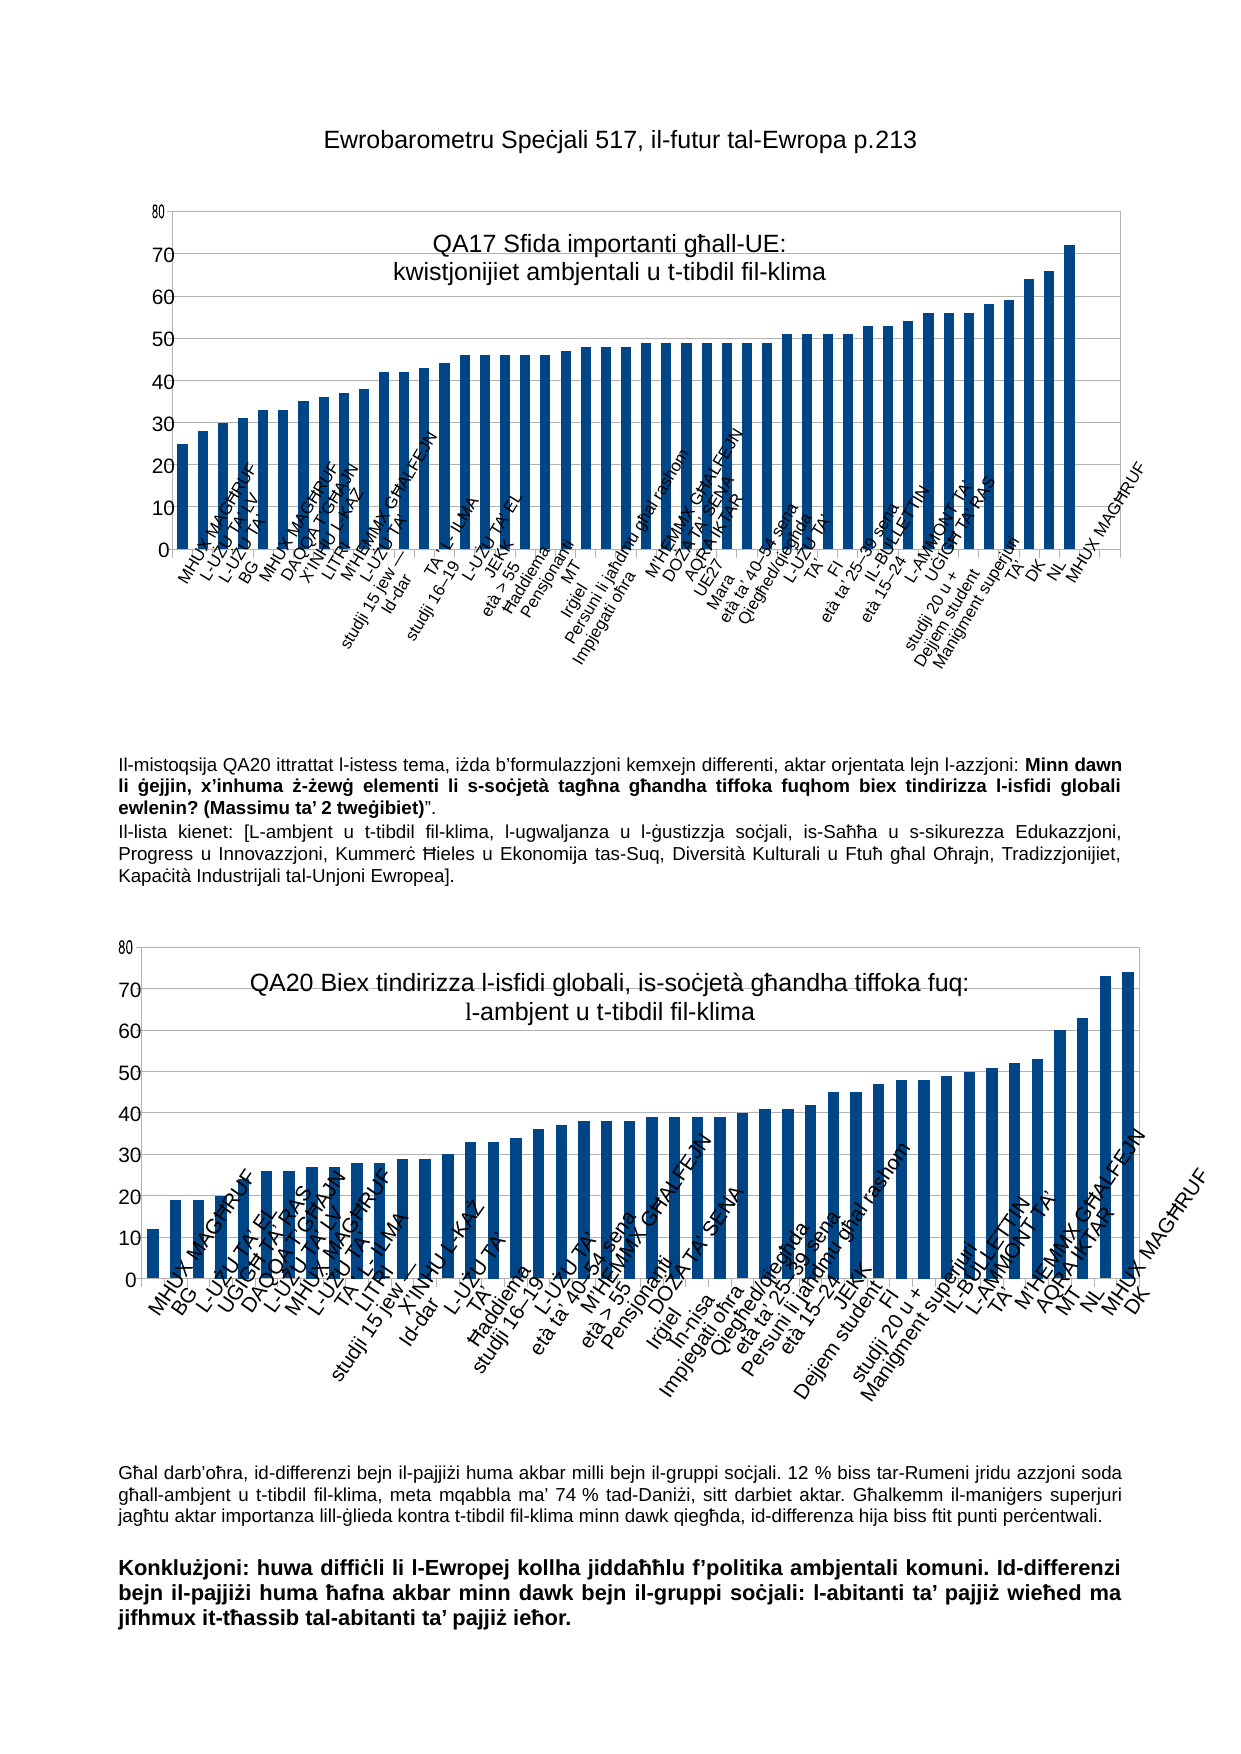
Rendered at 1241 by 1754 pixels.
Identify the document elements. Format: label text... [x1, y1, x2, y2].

text Il-lista kienet: [L-ambjent u t-tibdil fil-klima, l-ugwaljanza u l-ġustizzja soċjali, is-Saħħa u s-sikurezza Edukazzjoni, Progress u Innovazzjoni, Kummerċ Ħieles u Ekonomija tas-Suq, Diversità Kulturali u Ftuħ għal Oħrajn, Tradizzjonijiet, Kapaċità Industrijali tal-Unjoni Ewropea]. [118, 821, 1122, 886]
text Il-mistoqsija QA20 ittrattat l-istess tema, iżda b’formulazzjoni kemxejn differenti, aktar orjentata lejn l-azzjoni: Minn dawn li ġejjin, x’inhuma ż-żewġ elementi li s-soċjetà tagħna għandha tiffoka fuqhom biex tindirizza l-isfidi globali ewlenin? (Massimu ta’ 2 tweġibiet)”. [118, 753, 1122, 818]
text Konklużjoni: huwa diffiċli li l-Ewropej kollha jiddaħħlu f’politika ambjentali komuni. Id-differenzi bejn il-pajjiżi huma ħafna akbar minn dawk bejn il-gruppi soċjali: l-abitanti ta’ pajjiż wieħed ma jifhmux it-tħassib tal-abitanti ta’ pajjiż ieħor. [118, 1555, 1122, 1630]
text Għal darb’oħra, id-differenzi bejn il-pajjiżi huma akbar milli bejn il-gruppi soċjali. 12 % biss tar-Rumeni jridu azzjoni soda għall-ambjent u t-tibdil fil-klima, meta mqabbla ma’ 74 % tad-Daniżi, sitt darbiet aktar. Għalkemm il-maniġers superjuri jagħtu aktar importanza lill-ġlieda kontra t-tibdil fil-klima minn dawk qiegħda, id-differenza hija biss ftit punti perċentwali. [118, 1462, 1122, 1527]
